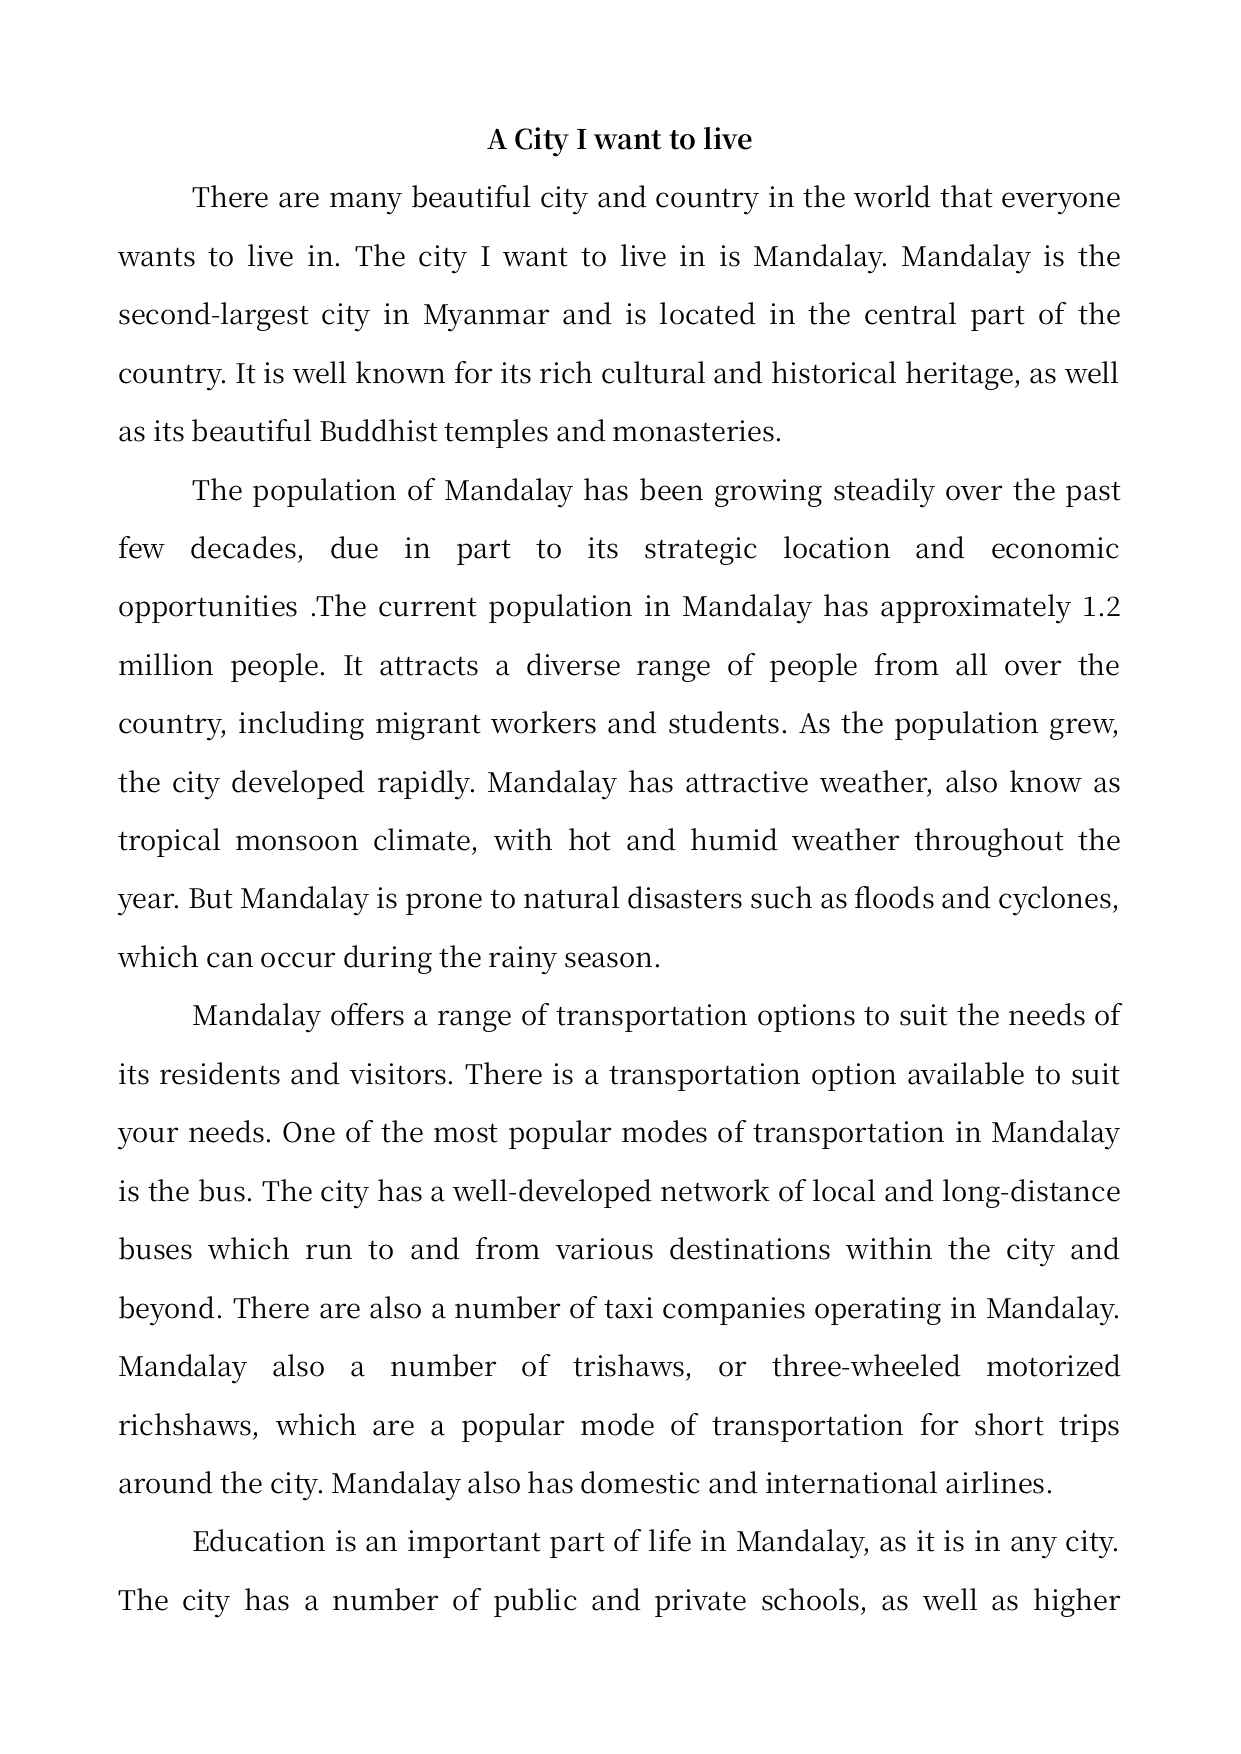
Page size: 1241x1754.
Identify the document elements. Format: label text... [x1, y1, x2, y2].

text Education is an important part of life in Mandalay, as it is in any city. The city has a number of public and private schools, as well as higher [118, 1521, 1122, 1618]
text A City I want to live [118, 118, 1122, 157]
text There are many beautiful city and country in the world that everyone wants to live in. The city I want to live in is Mandalay. Mandalay is the second-largest city in Myanmar and is located in the central part of the country. It is well known for its rich cultural and historical heritage, as well as its beautiful Buddhist temples and monasteries. [118, 177, 1122, 449]
text Mandalay offers a range of transportation options to suit the needs of its residents and visitors. There is a transportation option available to suit your needs. One of the most popular modes of transportation in Mandalay is the bus. The city has a well-developed network of local and long-distance buses which run to and from various destinations within the city and beyond. There are also a number of taxi companies operating in Mandalay. Mandalay also a number of trishaws, or three-wheeled motorized richshaws, which are a popular mode of transportation for short trips around the city. Mandalay also has domestic and international airlines. [118, 995, 1122, 1501]
text The population of Mandalay has been growing steadily over the past few decades, due in part to its strategic location and economic opportunities .The current population in Mandalay has approximately 1.2 million people. It attracts a diverse range of people from all over the country, including migrant workers and students. As the population grew, the city developed rapidly. Mandalay has attractive weather, also know as tropical monsoon climate, with hot and humid weather throughout the year. But Mandalay is prone to natural disasters such as floods and cyclones, which can occur during the rainy season. [118, 469, 1122, 975]
